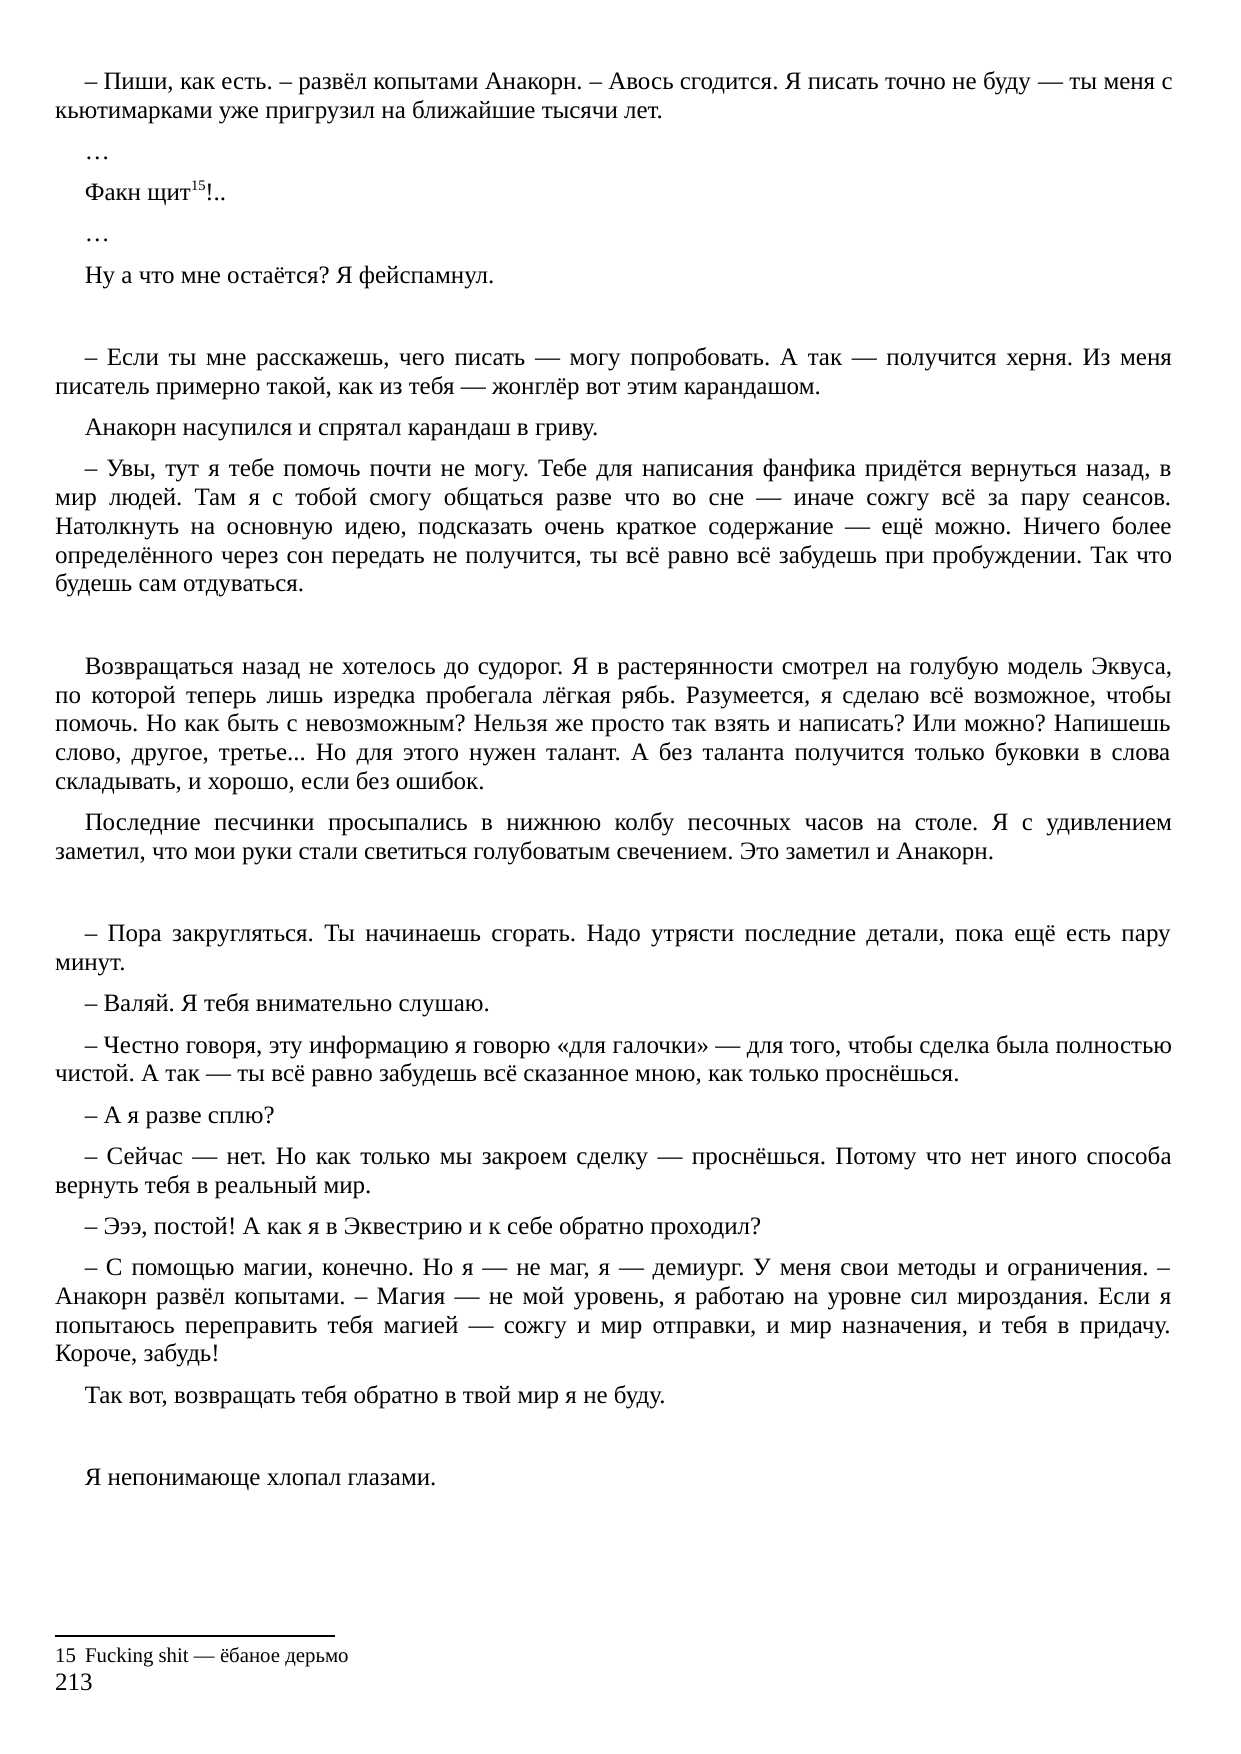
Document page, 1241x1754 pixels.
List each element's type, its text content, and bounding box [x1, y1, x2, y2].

text Анакорн насупился и спрятал карандаш в гриву. [55, 412, 1173, 441]
text Последние песчинки просыпались в нижнюю колбу песочных часов на столе. Я с удивлением заметил, что мои руки стали светиться голубоватым свечением. Это заметил и Анакорн. [55, 807, 1173, 865]
text – Сейчас — нет. Но как только мы закроем сделку — проснёшься. Потому что нет иного способа вернуть тебя в реальный мир. [55, 1141, 1173, 1198]
text Ну а что мне остаётся? Я фейспамнул. [55, 260, 1173, 288]
text – Если ты мне расскажешь, чего писать — могу попробовать. А так — получится херня. Из меня писатель примерно такой, как из тебя — жонглёр вот этим карандашом. [55, 342, 1173, 400]
text – Пиши, как есть. – развёл копытами Анакорн. – Авось сгодится. Я писать точно не буду — ты меня с кьютимарками уже пригрузил на ближайшие тысячи лет. [55, 66, 1173, 123]
text – Пора закругляться. Ты начинаешь сгорать. Надо утрясти последние детали, пока ещё есть пару минут. [55, 918, 1173, 976]
text – А я разве сплю? [55, 1100, 1173, 1128]
text – Увы, тут я тебе помочь почти не могу. Тебе для написания фанфика придётся вернуться назад, в мир людей. Там я с тобой смогу общаться разве что во сне — иначе сожгу всё за пару сеансов. Натолкнуть на основную идею, подсказать очень краткое содержание — ещё можно. Ничего более определённого через сон передать не получится, ты всё равно всё забудешь при пробуждении. Так что будешь сам отдуваться. [55, 453, 1173, 597]
text – Честно говоря, эту информацию я говорю «для галочки» — для того, чтобы сделка была полностью чистой. А так — ты всё равно забудешь всё сказанное мною, как только проснёшься. [55, 1030, 1173, 1087]
text – Эээ, постой! А как я в Эквестрию и к себе обратно проходил? [55, 1211, 1173, 1240]
text – Валяй. Я тебя внимательно слушаю. [55, 988, 1173, 1017]
text Я непонимающе хлопал глазами. [55, 1462, 1173, 1491]
text Возвращаться назад не хотелось до судорог. Я в растерянности смотрел на голубую модель Эквуса, по которой теперь лишь изредка пробегала лёгкая рябь. Разумеется, я сделаю всё возможное, чтобы помочь. Но как быть с невозможным? Нельзя же просто так взять и написать? Или можно? Напишешь слово, другое, третье... Но для этого нужен талант. А без таланта получится только буковки в слова складывать, и хорошо, если без ошибок. [55, 651, 1173, 795]
text … [55, 218, 1173, 247]
text Факн щит!.. [55, 177, 1173, 206]
text – С помощью магии, конечно. Но я — не маг, я — демиург. У меня свои методы и ограничения. – Анакорн развёл копытами. – Магия — не мой уровень, я работаю на уровне сил мироздания. Если я попытаюсь переправить тебя магией — сожгу и мир отправки, и мир назначения, и тебя в придачу. Короче, забудь! [55, 1252, 1173, 1367]
text Так вот, возвращать тебя обратно в твой мир я не буду. [55, 1380, 1173, 1408]
text Fucking shit — ёбаное дерьмо [55, 1642, 1173, 1667]
text … [55, 136, 1173, 165]
